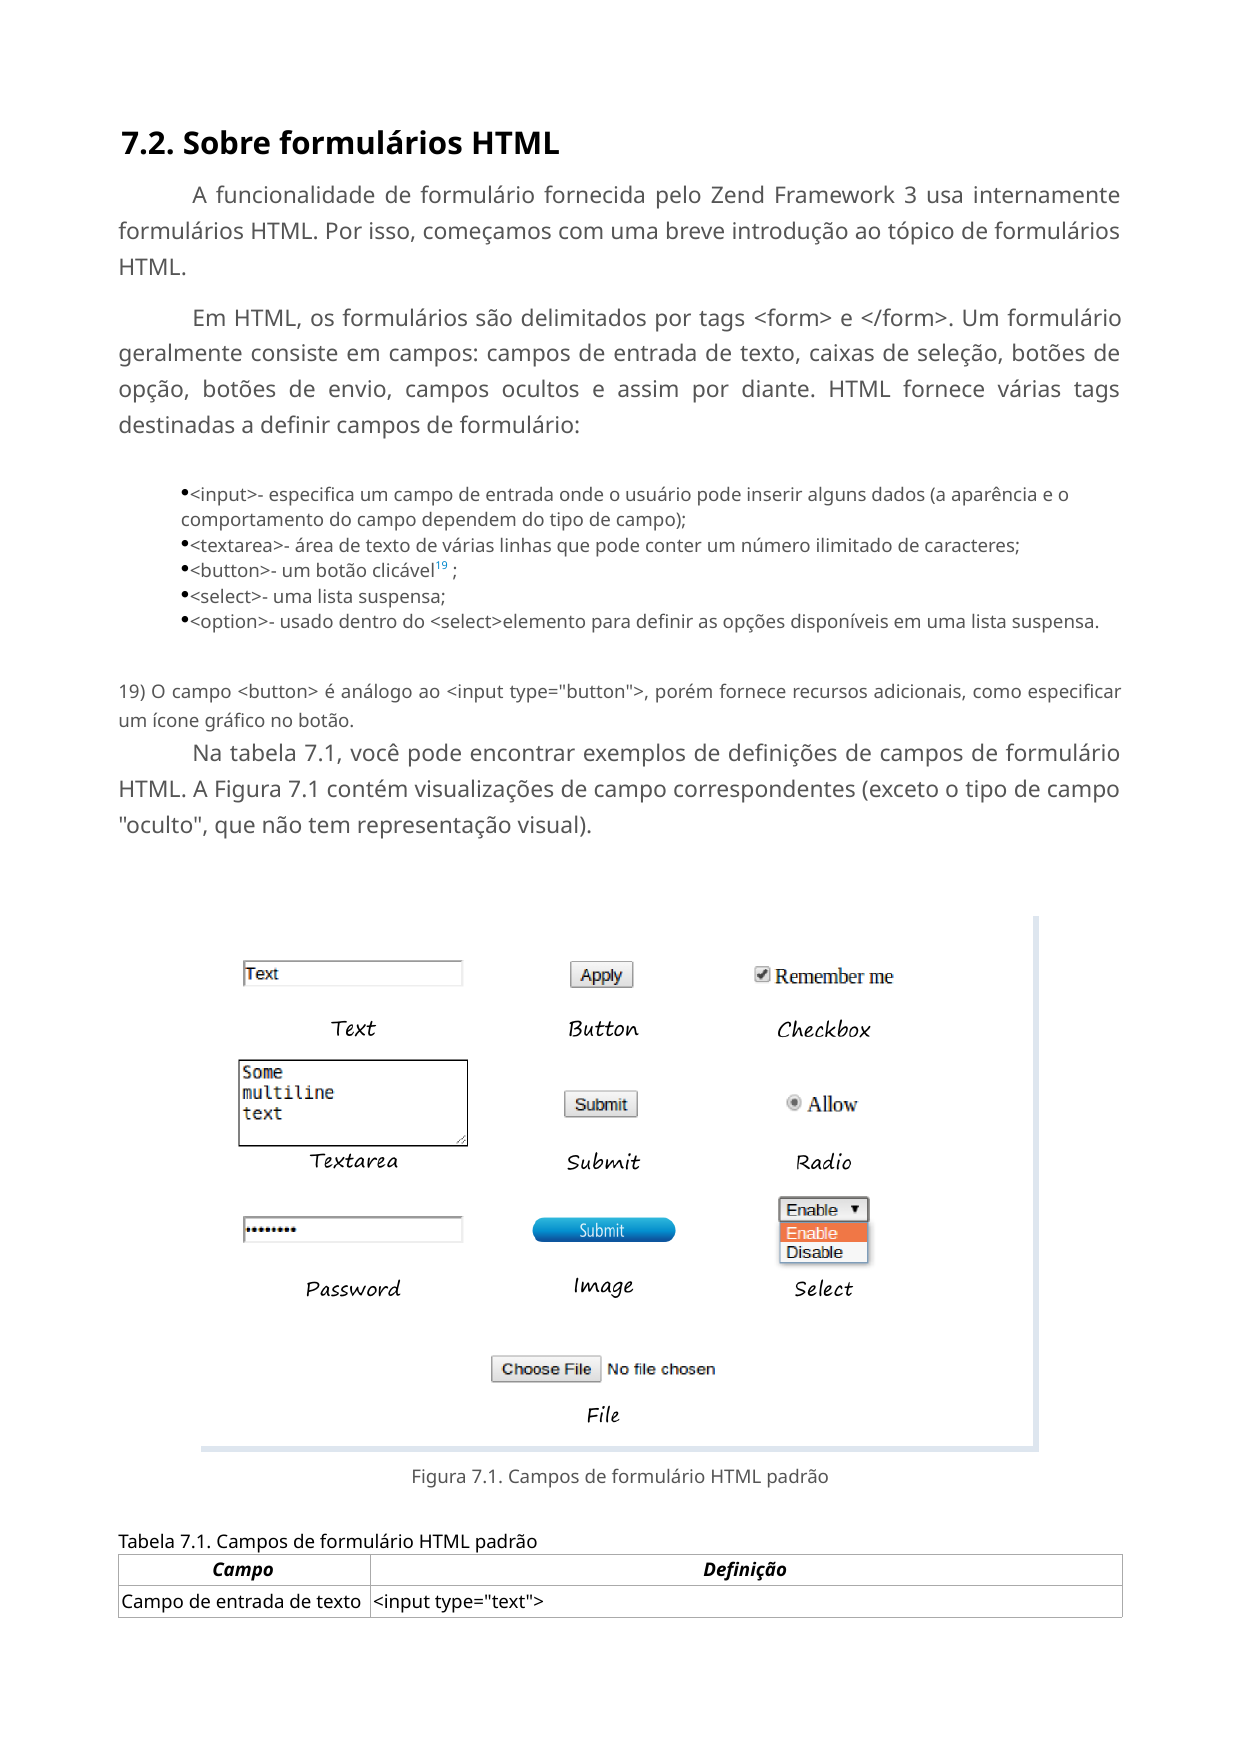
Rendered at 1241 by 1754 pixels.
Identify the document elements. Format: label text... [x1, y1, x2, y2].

table_cell <input type="text"> [371, 1586, 1122, 1617]
table_header Campo [119, 1555, 370, 1585]
list <button>- um botão clicável19 ; [118, 558, 1122, 583]
list <input>- especifica um campo de entrada onde o usuário pode inserir alguns dados (a aparência e o comportamento do campo dependem do tipo de campo); [118, 481, 1122, 532]
list <textarea>- área de texto de várias linhas que pode conter um número ilimitado de caracteres; [118, 532, 1122, 558]
table_cell Campo de entrada de texto [119, 1586, 370, 1617]
text A funcionalidade de formulário fornecida pelo Zend Framework 3 usa internamente formulários HTML. Por isso, começamos com uma breve introdução ao tópico de formulários HTML. [118, 179, 1122, 282]
text 19) O campo <button> é análogo ao <input type="button">, porém fornece recursos adicionais, como especificar um ícone gráfico no botão. [118, 678, 1122, 733]
text Figura 7.1. Campos de formulário HTML padrão [118, 1463, 1122, 1488]
text Em HTML, os formulários são delimitados por tags <form> e </form>. Um formulário geralmente consiste em campos: campos de entrada de texto, caixas de seleção, botões de opção, botões de envio, campos ocultos e assim por diante. HTML fornece várias tags destinadas a definir campos de formulário: [118, 301, 1122, 441]
list <option>- usado dentro do <select>elemento para definir as opções disponíveis em uma lista suspensa. [118, 609, 1122, 634]
table_header Definição [371, 1555, 1122, 1585]
subtitle 7.2. Sobre formulários HTML [118, 118, 1122, 167]
list <select>- uma lista suspensa; [118, 583, 1122, 609]
text Na tabela 7.1, você pode encontrar exemplos de definições de campos de formulário HTML. A Figura 7.1 contém visualizações de campo correspondentes (exceto o tipo de campo "oculto", que não tem representação visual). [118, 737, 1122, 840]
text Tabela 7.1. Campos de formulário HTML padrão [118, 1528, 1122, 1554]
picture [195, 909, 1033, 1446]
